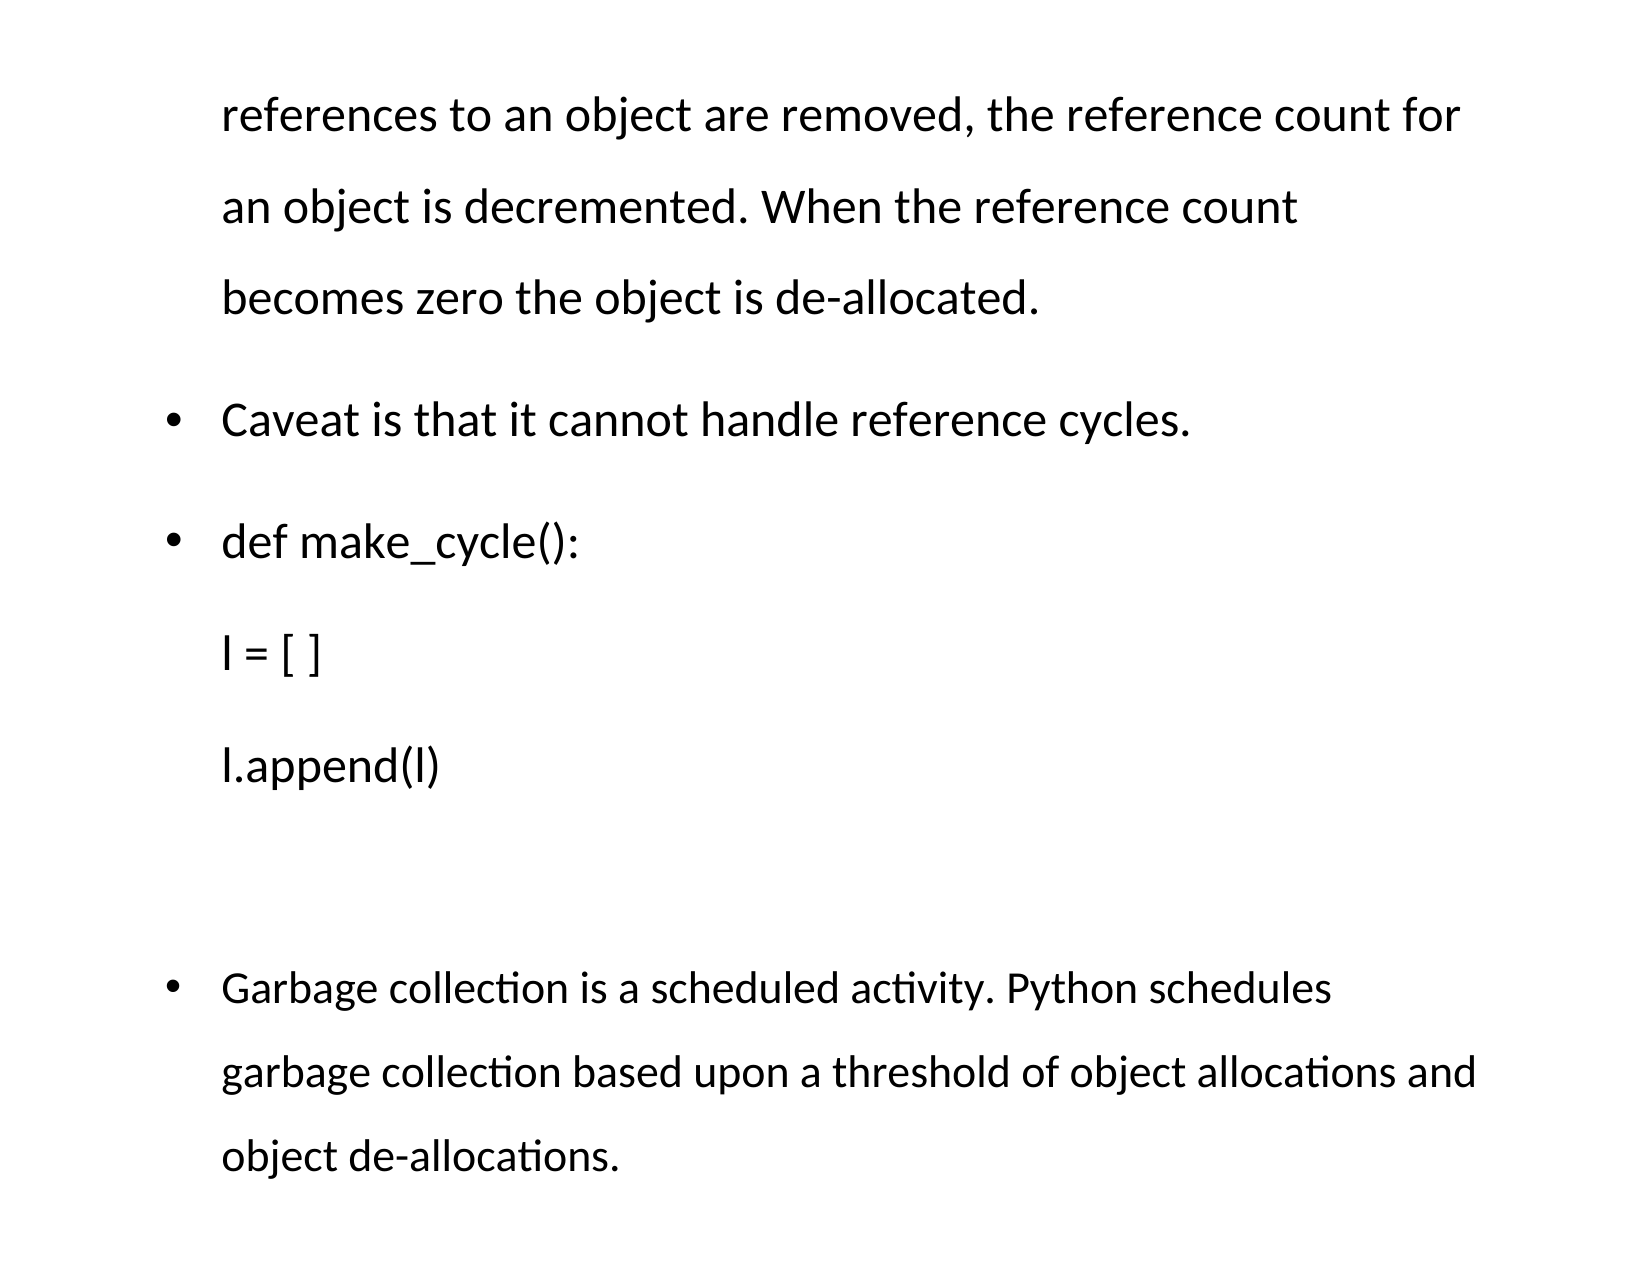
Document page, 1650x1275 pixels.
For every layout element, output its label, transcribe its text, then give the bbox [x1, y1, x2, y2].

table_header Garbage collection is a scheduled activity. Python schedules garbage collection based upon a threshold of object allocations and object de-allocations. [221, 936, 1575, 1218]
table_cell references to an object are removed, the reference count for an object is decremented. When the reference count becomes zero the object is de-allocated. [221, 59, 1575, 364]
table_cell [75, 59, 221, 364]
table_cell • [75, 364, 221, 486]
table_header • [75, 936, 221, 1218]
table_cell Caveat is that it cannot handle reference cycles. [221, 364, 1575, 486]
table_cell • [75, 486, 221, 873]
table_cell def make_cycle(): l = [ ] l.append(l) [221, 486, 1575, 873]
